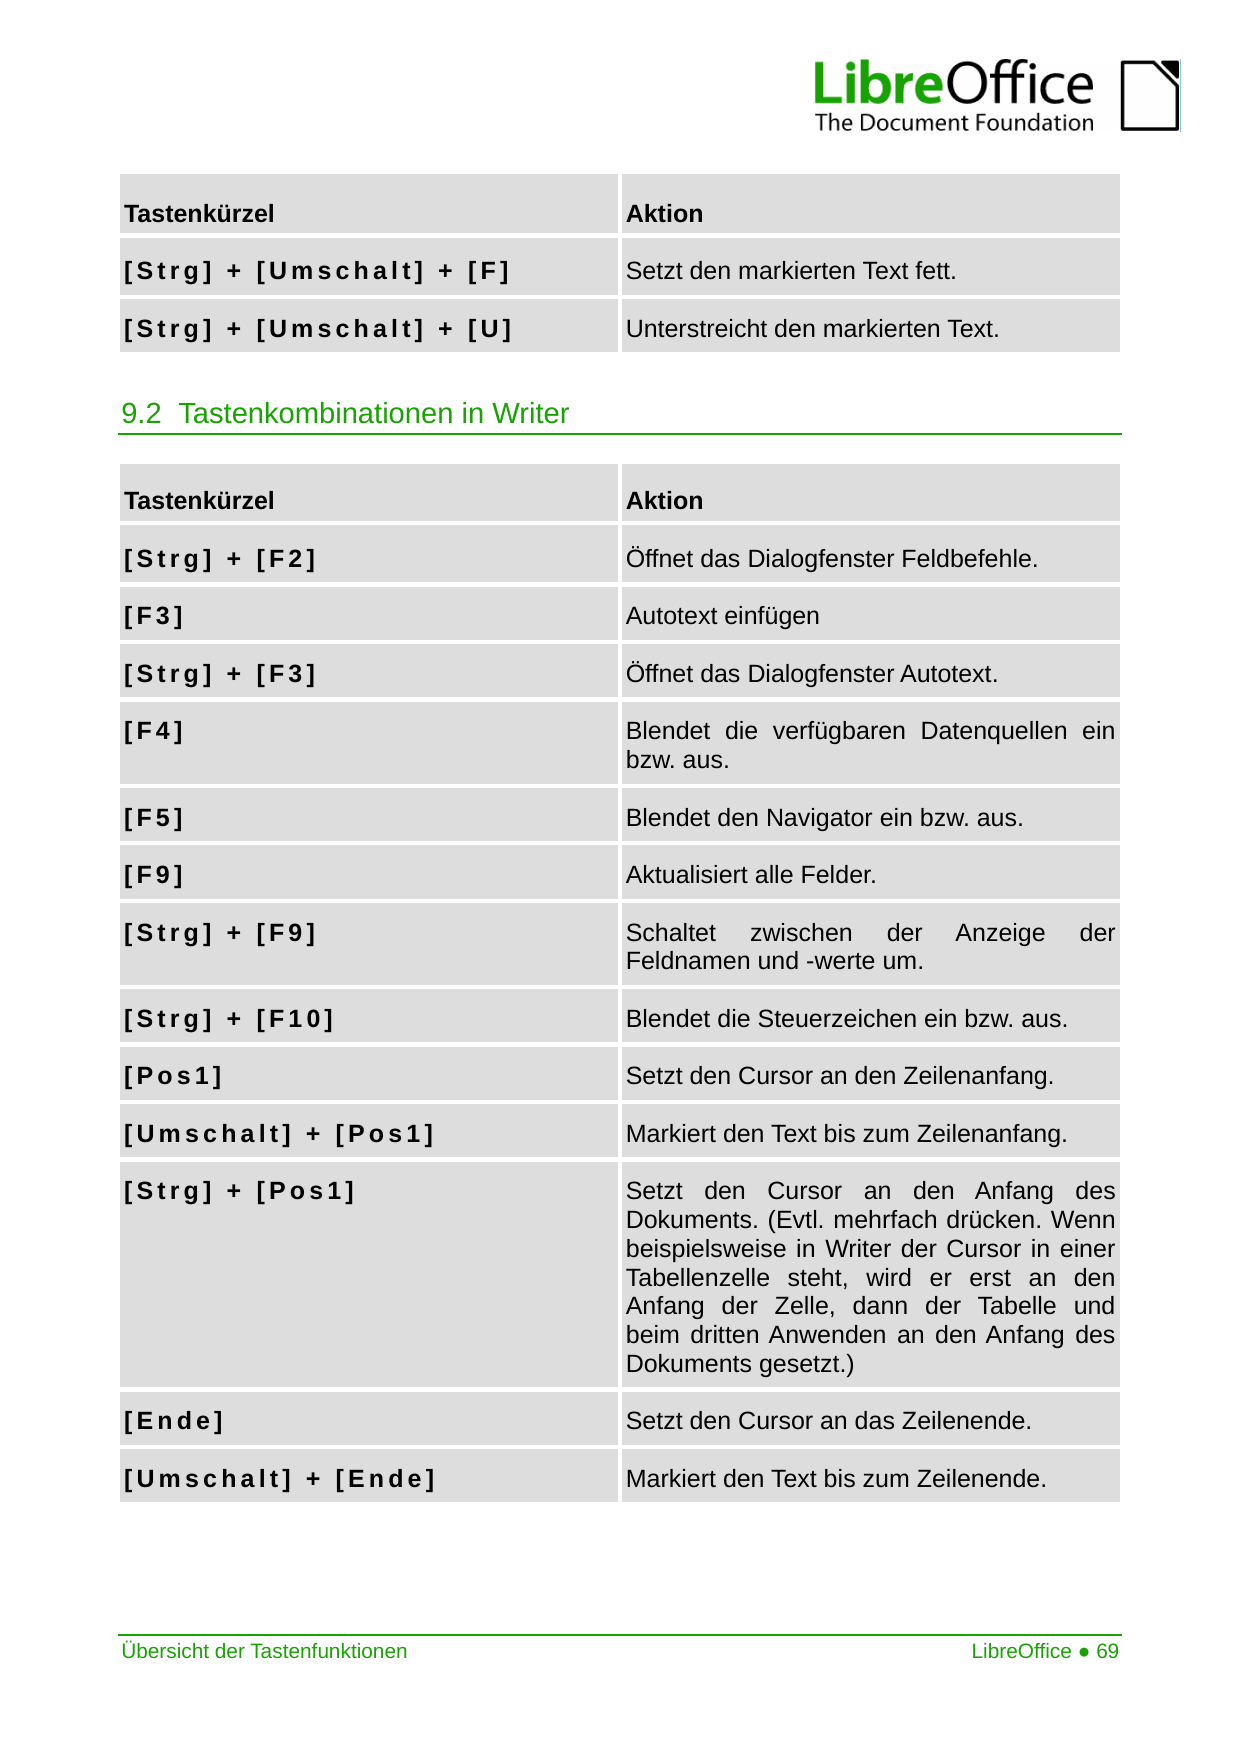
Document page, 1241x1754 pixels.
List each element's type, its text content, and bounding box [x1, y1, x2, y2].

table_header Tastenkürzel [120, 464, 618, 521]
table_header Aktion [622, 464, 1120, 521]
table_cell [Strg] + [Umschalt] + [F] [120, 238, 618, 295]
table_cell [Strg] + [Pos1] [120, 1162, 618, 1387]
table_header Tastenkürzel [120, 174, 618, 233]
table_cell Blendet den Navigator ein bzw. aus. [622, 788, 1120, 841]
table_cell Markiert den Text bis zum Zeilenanfang. [622, 1104, 1120, 1157]
table_cell [Pos1] [120, 1047, 618, 1100]
table_cell Unterstreicht den markierten Text. [622, 299, 1120, 352]
table_cell [Strg] + [F3] [120, 644, 618, 697]
table_cell Markiert den Text bis zum Zeilenende. [622, 1449, 1120, 1502]
table_cell [F5] [120, 788, 618, 841]
table_cell Aktualisiert alle Felder. [622, 845, 1120, 899]
table_cell Schaltet zwischen der Anzeige der Feldnamen und -werte um. [622, 903, 1120, 985]
table_cell [Umschalt] + [Ende] [120, 1449, 618, 1502]
table_header Aktion [622, 174, 1120, 233]
table_cell Setzt den markierten Text fett. [622, 238, 1120, 295]
table_cell [Umschalt] + [Pos1] [120, 1104, 618, 1157]
picture [814, 59, 1181, 132]
table_cell [F9] [120, 845, 618, 899]
subtitle Tastenkombinationen in Writer [118, 380, 1122, 433]
table_cell [F4] [120, 702, 618, 784]
table_cell Blendet die Steuerzeichen ein bzw. aus. [622, 989, 1120, 1042]
table_cell Setzt den Cursor an den Zeilenanfang. [622, 1047, 1120, 1100]
table_cell [Strg] + [F10] [120, 989, 618, 1042]
table_cell Öffnet das Dialogfenster Feldbefehle. [622, 525, 1120, 582]
table_cell [F3] [120, 587, 618, 640]
table_cell Autotext einfügen [622, 587, 1120, 640]
table_cell Blendet die verfügbaren Datenquellen ein bzw. aus. [622, 702, 1120, 784]
table_cell Setzt den Cursor an den Anfang des Dokuments. (Evtl. mehrfach drücken. Wenn beispielsweise in Writer der Cursor in einer Tabellenzelle steht, wird er erst an den Anfang der Zelle, dann der Tabelle und beim dritten Anwenden an den Anfang des Dokuments gesetzt.) [622, 1162, 1120, 1387]
table_cell [Strg] + [F9] [120, 903, 618, 985]
table_cell [Strg] + [F2] [120, 525, 618, 582]
table_cell Öffnet das Dialogfenster Autotext. [622, 644, 1120, 697]
table_cell [Strg] + [Umschalt] + [U] [120, 299, 618, 352]
table_cell Setzt den Cursor an das Zeilenende. [622, 1392, 1120, 1445]
table_cell [Ende] [120, 1392, 618, 1445]
